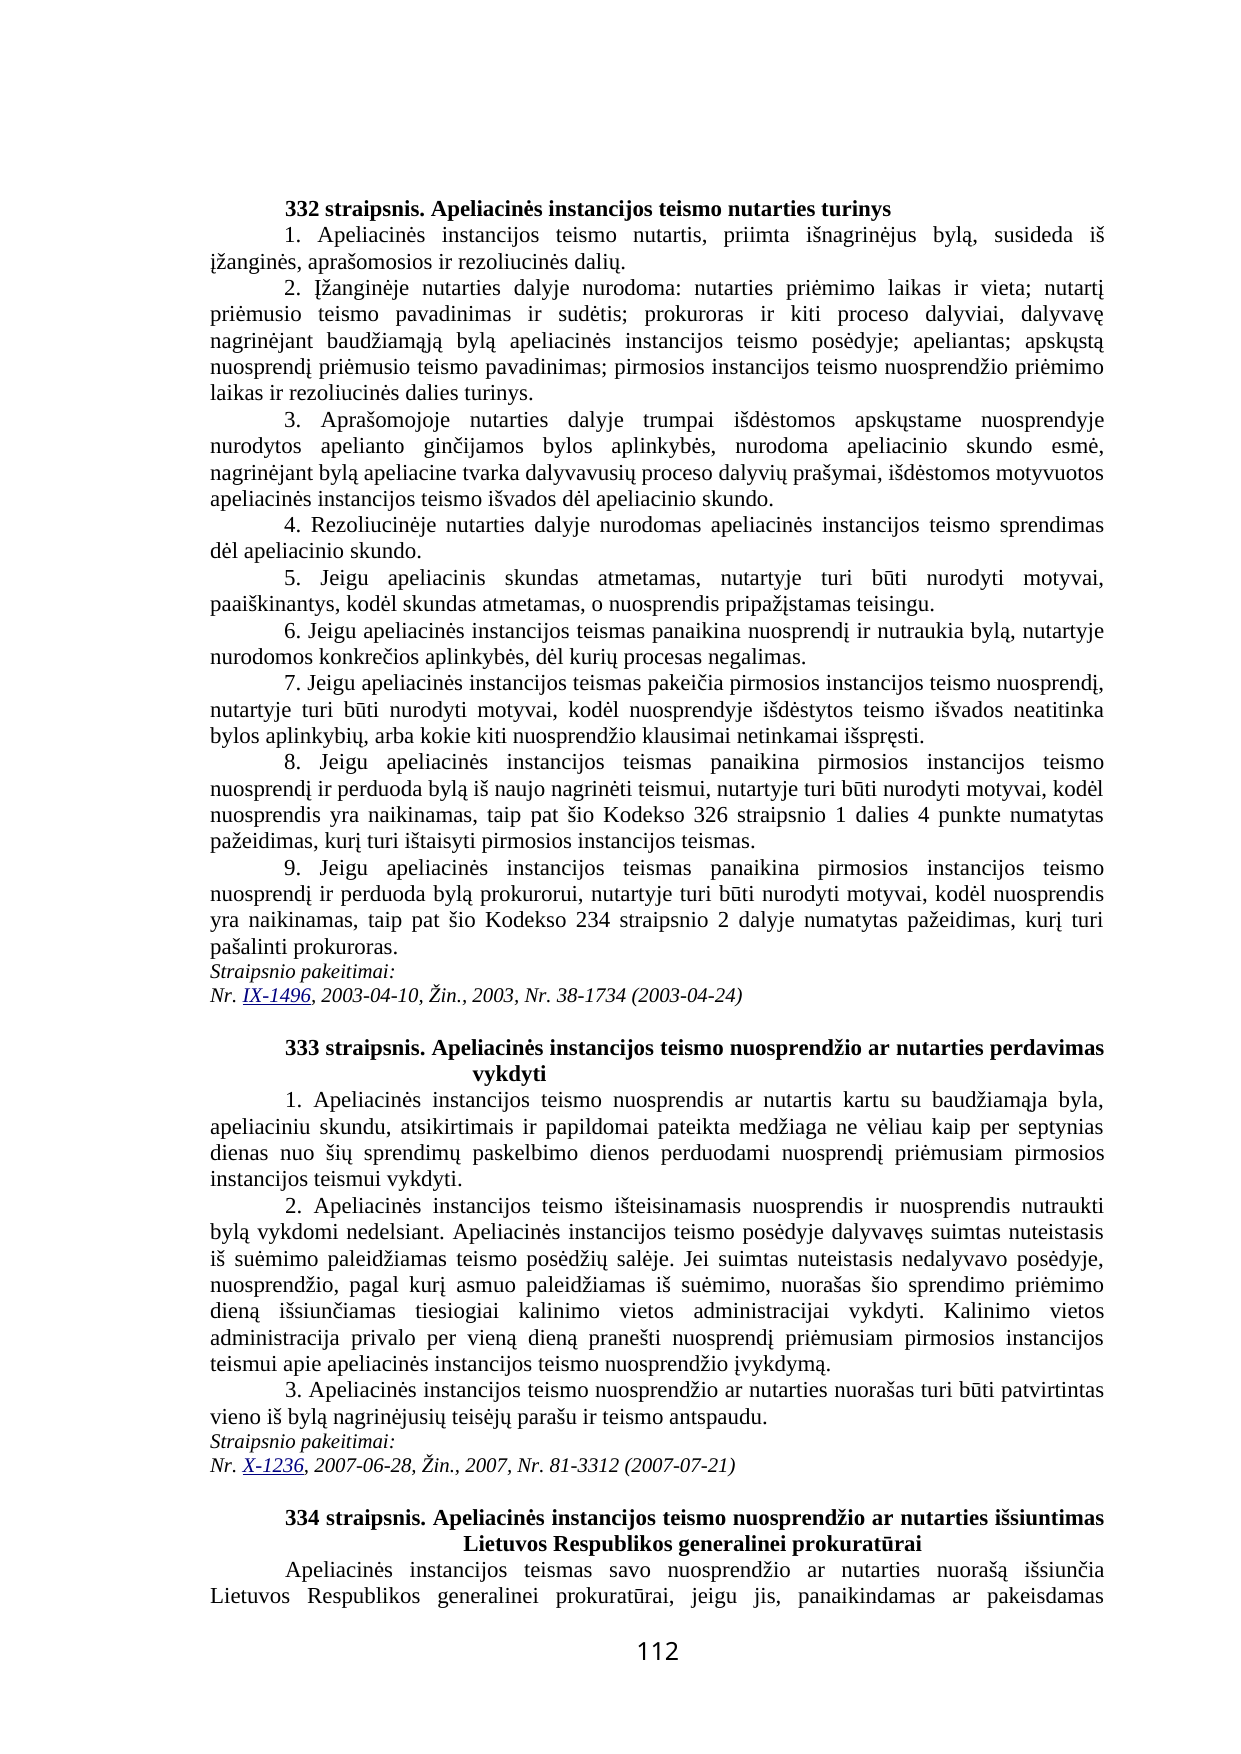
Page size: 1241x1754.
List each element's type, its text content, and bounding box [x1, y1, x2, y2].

text 1. Apeliacinės instancijos teismo nuosprendis ar nutartis kartu su baudžiamąja byla, apeliaciniu skundu, atsikirtimais ir papildomai pateikta medžiaga ne vėliau kaip per septynias dienas nuo šių sprendimų paskelbimo dienos perduodami nuosprendį priėmusiam pirmosios instancijos teismui vykdyti. [210, 1086, 1106, 1192]
text 2. Įžanginėje nutarties dalyje nurodoma: nutarties priėmimo laikas ir vieta; nutartį priėmusio teismo pavadinimas ir sudėtis; prokuroras ir kiti proceso dalyviai, dalyvavę nagrinėjant baudžiamąją bylą apeliacinės instancijos teismo posėdyje; apeliantas; apskųstą nuosprendį priėmusio teismo pavadinimas; pirmosios instancijos teismo nuosprendžio priėmimo laikas ir rezoliucinės dalies turinys. [210, 274, 1106, 406]
text 6. Jeigu apeliacinės instancijos teismas panaikina nuosprendį ir nutraukia bylą, nutartyje nurodomos konkrečios aplinkybės, dėl kurių procesas negalimas. [210, 617, 1106, 669]
text 2. Apeliacinės instancijos teismo išteisinamasis nuosprendis ir nuosprendis nutraukti bylą vykdomi nedelsiant. Apeliacinės instancijos teismo posėdyje dalyvavęs suimtas nuteistasis iš suėmimo paleidžiamas teismo posėdžių salėje. Jei suimtas nuteistasis nedalyvavo posėdyje, nuosprendžio, pagal kurį asmuo paleidžiamas iš suėmimo, nuorašas šio sprendimo priėmimo dieną išsiunčiamas tiesiogiai kalinimo vietos administracijai vykdyti. Kalinimo vietos administracija privalo per vieną dieną pranešti nuosprendį priėmusiam pirmosios instancijos teismui apie apeliacinės instancijos teismo nuosprendžio įvykdymą. [210, 1192, 1106, 1376]
text Straipsnio pakeitimai: [210, 959, 1106, 983]
text 332 straipsnis. Apeliacinės instancijos teismo nutarties turinys [210, 195, 1106, 221]
text Straipsnio pakeitimai: [210, 1429, 1106, 1453]
text 1. Apeliacinės instancijos teismo nutartis, priimta išnagrinėjus bylą, susideda iš įžanginės, aprašomosios ir rezoliucinės dalių. [210, 221, 1106, 274]
text 5. Jeigu apeliacinis skundas atmetamas, nutartyje turi būti nurodyti motyvai, paaiškinantys, kodėl skundas atmetamas, o nuosprendis pripažįstamas teisingu. [210, 564, 1106, 617]
text 334 straipsnis. Apeliacinės instancijos teismo nuosprendžio ar nutarties išsiuntimas Lietuvos Respublikos generalinei prokuratūrai [285, 1503, 1106, 1556]
text 7. Jeigu apeliacinės instancijos teismas pakeičia pirmosios instancijos teismo nuosprendį, nutartyje turi būti nurodyti motyvai, kodėl nuosprendyje išdėstytos teismo išvados neatitinka bylos aplinkybių, arba kokie kiti nuosprendžio klausimai netinkamai išspręsti. [210, 669, 1106, 748]
text 333 straipsnis. Apeliacinės instancijos teismo nuosprendžio ar nutarties perdavimas vykdyti [285, 1034, 1106, 1086]
text Apeliacinės instancijos teismas savo nuosprendžio ar nutarties nuorašą išsiunčia Lietuvos Respublikos generalinei prokuratūrai, jeigu jis, panaikindamas ar pakeisdamas [210, 1556, 1106, 1609]
text 3. Aprašomojoje nutarties dalyje trumpai išdėstomos apskųstame nuosprendyje nurodytos apelianto ginčijamos bylos aplinkybės, nurodoma apeliacinio skundo esmė, nagrinėjant bylą apeliacine tvarka dalyvavusių proceso dalyvių prašymai, išdėstomos motyvuotos apeliacinės instancijos teismo išvados dėl apeliacinio skundo. [210, 406, 1106, 511]
text 4. Rezoliucinėje nutarties dalyje nurodomas apeliacinės instancijos teismo sprendimas dėl apeliacinio skundo. [210, 511, 1106, 564]
text 9. Jeigu apeliacinės instancijos teismas panaikina pirmosios instancijos teismo nuosprendį ir perduoda bylą prokurorui, nutartyje turi būti nurodyti motyvai, kodėl nuosprendis yra naikinamas, taip pat šio Kodekso 234 straipsnio 2 dalyje numatytas pažeidimas, kurį turi pašalinti prokuroras. [210, 854, 1106, 959]
text 8. Jeigu apeliacinės instancijos teismas panaikina pirmosios instancijos teismo nuosprendį ir perduoda bylą iš naujo nagrinėti teismui, nutartyje turi būti nurodyti motyvai, kodėl nuosprendis yra naikinamas, taip pat šio Kodekso 326 straipsnio 1 dalies 4 punkte numatytas pažeidimas, kurį turi ištaisyti pirmosios instancijos teismas. [210, 748, 1106, 854]
text Nr. X-1236, 2007-06-28, Žin., 2007, Nr. 81-3312 (2007-07-21) [210, 1453, 1106, 1477]
text 3. Apeliacinės instancijos teismo nuosprendžio ar nutarties nuorašas turi būti patvirtintas vieno iš bylą nagrinėjusių teisėjų parašu ir teismo antspaudu. [210, 1376, 1106, 1429]
text Nr. IX-1496, 2003-04-10, Žin., 2003, Nr. 38-1734 (2003-04-24) [210, 983, 1106, 1007]
